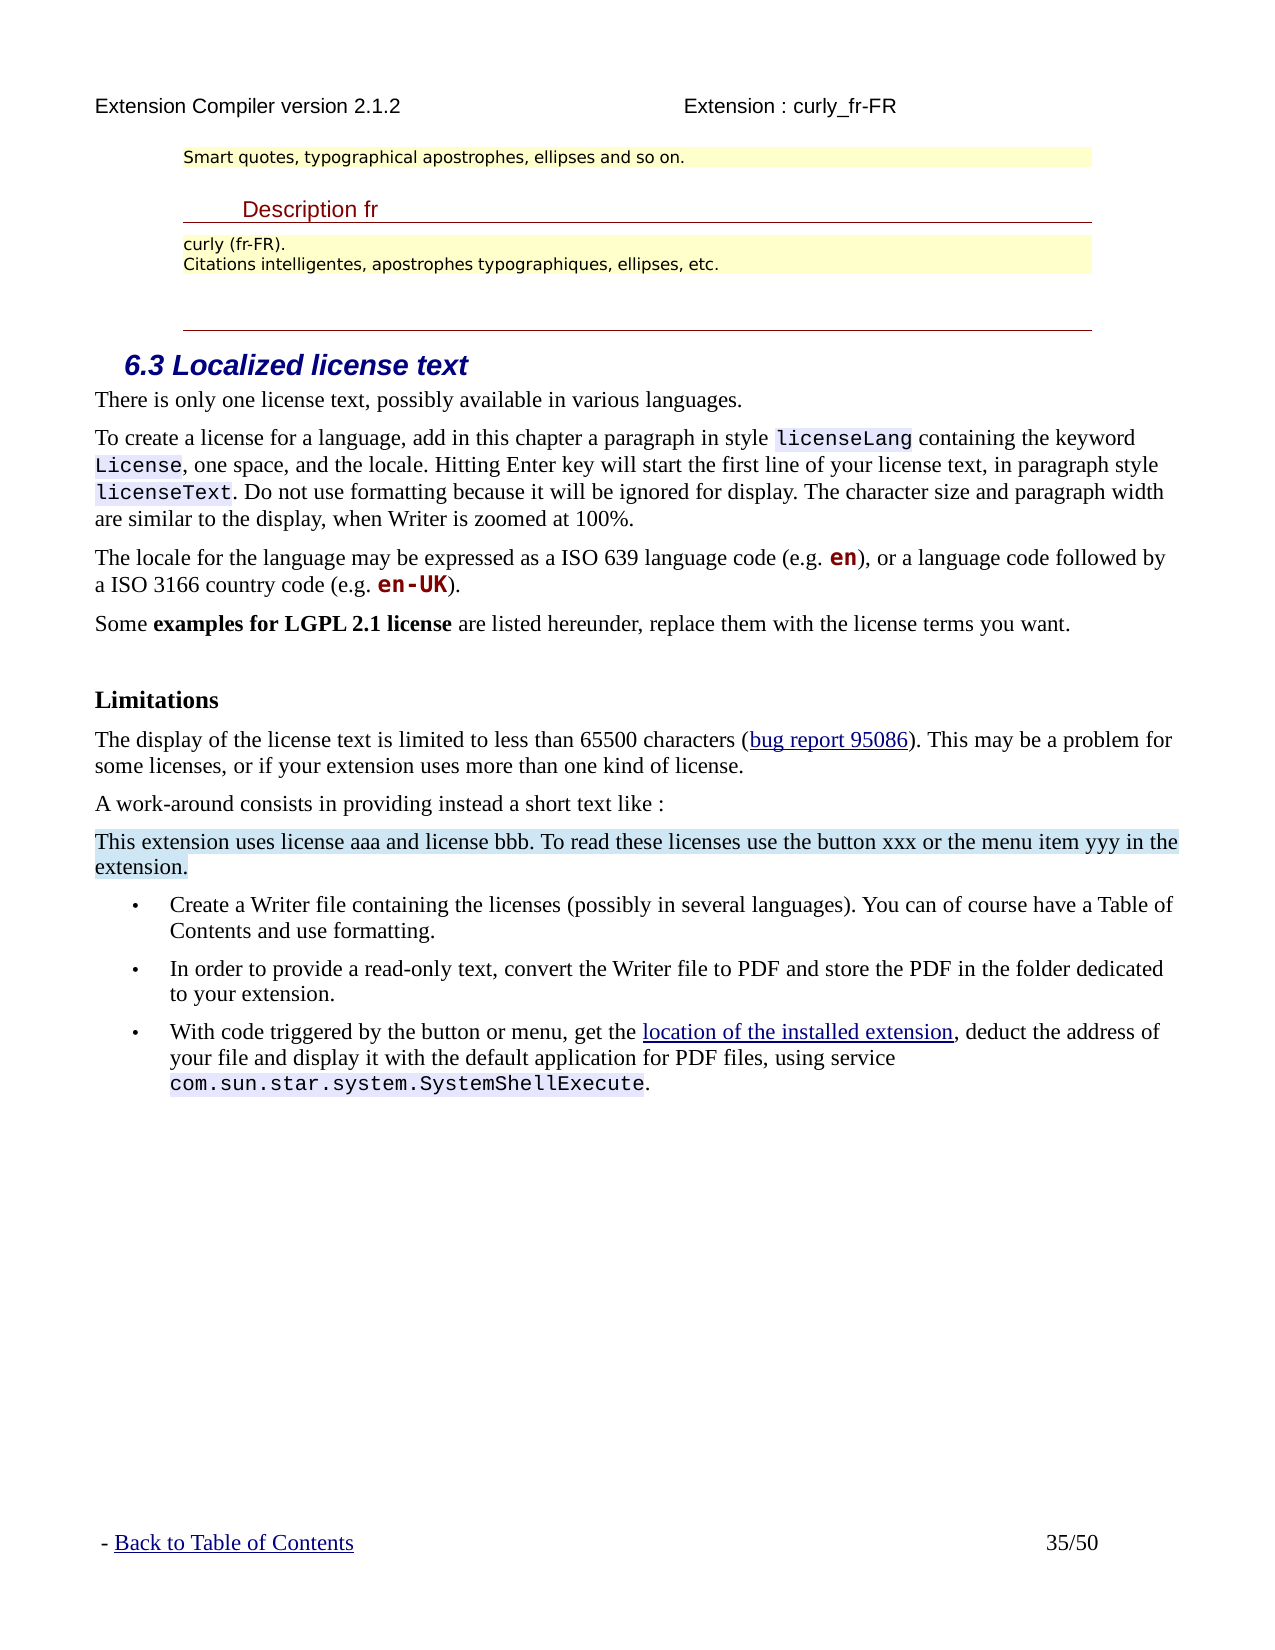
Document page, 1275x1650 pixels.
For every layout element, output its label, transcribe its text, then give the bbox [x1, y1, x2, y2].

list In order to provide a read-only text, convert the Writer file to PDF and store the PDF in the folder dedicated to your extension. [132, 956, 1181, 1007]
text The display of the license text is limited to less than 65500 characters (bug report 95086). This may be a problem for some licenses, or if your extension uses more than one kind of license. [94, 727, 1181, 778]
text Citations intelligentes, apostrophes typographiques, ellipses, etc. [183, 255, 1092, 274]
text To create a license for a language, add in this chapter a paragraph in style licenseLang containing the keyword License, one space, and the locale. Hitting Enter key will start the first line of your license text, in paragraph style licenseText. Do not use formatting because it will be ignored for display. The character size and paragraph width are similar to the display, when Writer is zoomed at 100%. [94, 425, 1181, 531]
text This extension uses license aaa and license bbb. To read these licenses use the button xxx or the menu item yyy in the extension. [94, 828, 1181, 879]
text Description fr [183, 196, 1092, 222]
text Some examples for LGPL 2.1 license are listed hereunder, replace them with the license terms you want. [94, 610, 1181, 636]
subtitle Localized license text [124, 348, 1181, 381]
text Limitations [94, 686, 1181, 714]
text There is only one license text, possibly available in various languages. [94, 387, 1181, 412]
text curly (fr-FR). [183, 235, 1092, 255]
list Create a Writer file containing the licenses (possibly in several languages). You can of course have a Table of Contents and use formatting. [132, 892, 1181, 943]
text A work-around consists in providing instead a short text like : [94, 791, 1181, 816]
text Smart quotes, typographical apostrophes, ellipses and so on. [183, 147, 1092, 167]
list With code triggered by the button or menu, get the location of the installed extension, deduct the address of your file and display it with the default application for PDF files, using service com.sun.star.system.SystemShellExecute. [132, 1019, 1181, 1097]
text The locale for the language may be expressed as a ISO 639 language code (e.g. en), or a language code followed by a ISO 3166 country code (e.g. en-UK). [94, 544, 1181, 598]
